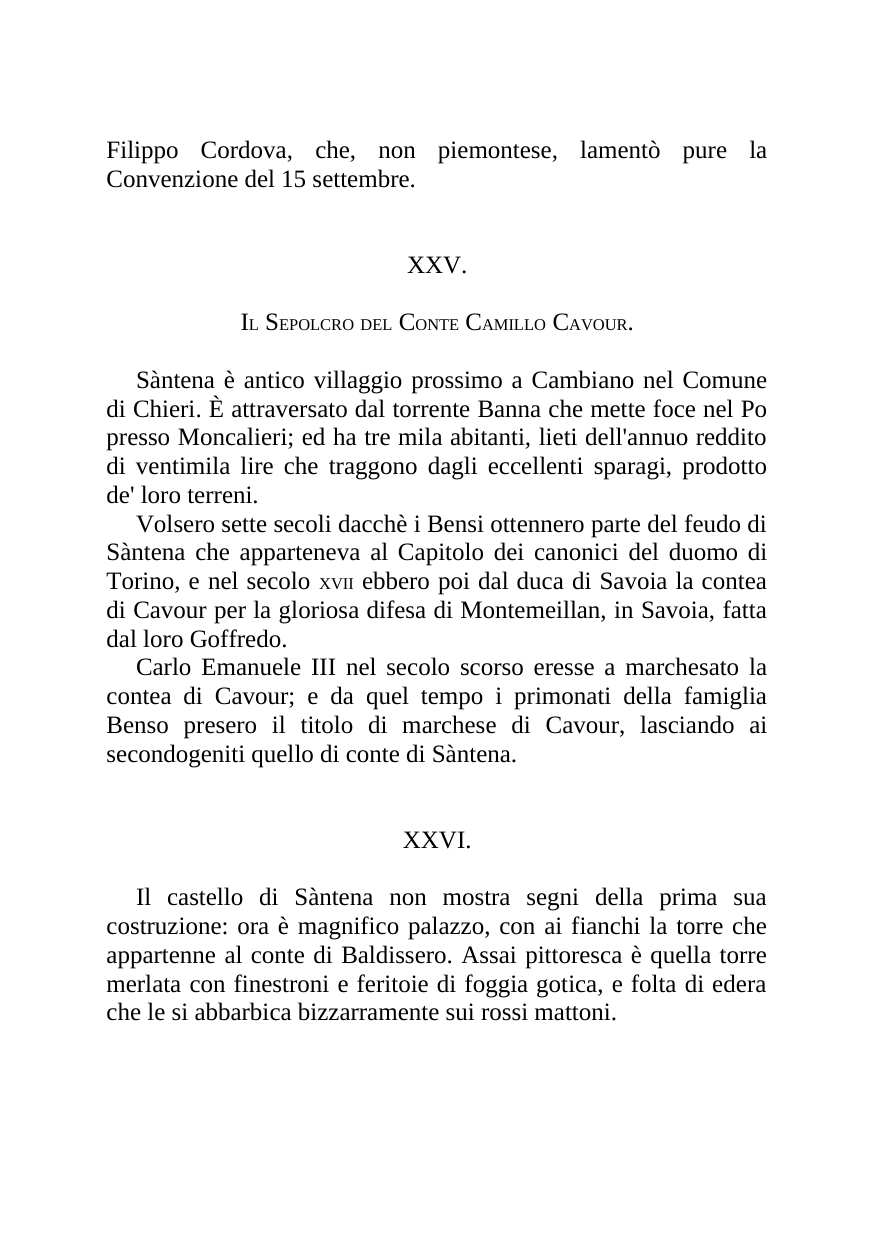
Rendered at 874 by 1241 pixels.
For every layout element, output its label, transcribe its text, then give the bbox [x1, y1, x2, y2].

text XXV. [106, 250, 768, 279]
text Il Sepolcro del Conte Camillo Cavour. [106, 307, 768, 336]
text Filippo Cordova, che, non piemontese, lamentò pure la Convenzione del 15 settembre. [106, 135, 768, 192]
text Il castello di Sàntena non mostra segni della prima sua costruzione: ora è magnifico palazzo, con ai fianchi la torre che appartenne al conte di Baldissero. Assai pittoresca è quella torre merlata con finestroni e feritoie di foggia gotica, e folta di edera che le si abbarbica bizzarramente sui rossi mattoni. [106, 882, 768, 1026]
text Volsero sette secoli dacchè i Bensi ottennero parte del feudo di Sàntena che apparteneva al Capitolo dei canonici del duomo di Torino, e nel secolo xvii ebbero poi dal duca di Savoia la contea di Cavour per la gloriosa difesa di Montemeillan, in Savoia, fatta dal loro Goffredo. [106, 509, 768, 652]
text Sàntena è antico villaggio prossimo a Cambiano nel Comune di Chieri. È attraversato dal torrente Banna che mette foce nel Po presso Moncalieri; ed ha tre mila abitanti, lieti dell'annuo reddito di ventimila lire che traggono dagli eccellenti sparagi, prodotto de' loro terreni. [106, 365, 768, 509]
text Carlo Emanuele III nel secolo scorso eresse a marchesato la contea di Cavour; e da quel tempo i primonati della famiglia Benso presero il titolo di marchese di Cavour, lasciando ai secondogeniti quello di conte di Sàntena. [106, 652, 768, 767]
text XXVI. [106, 825, 768, 854]
